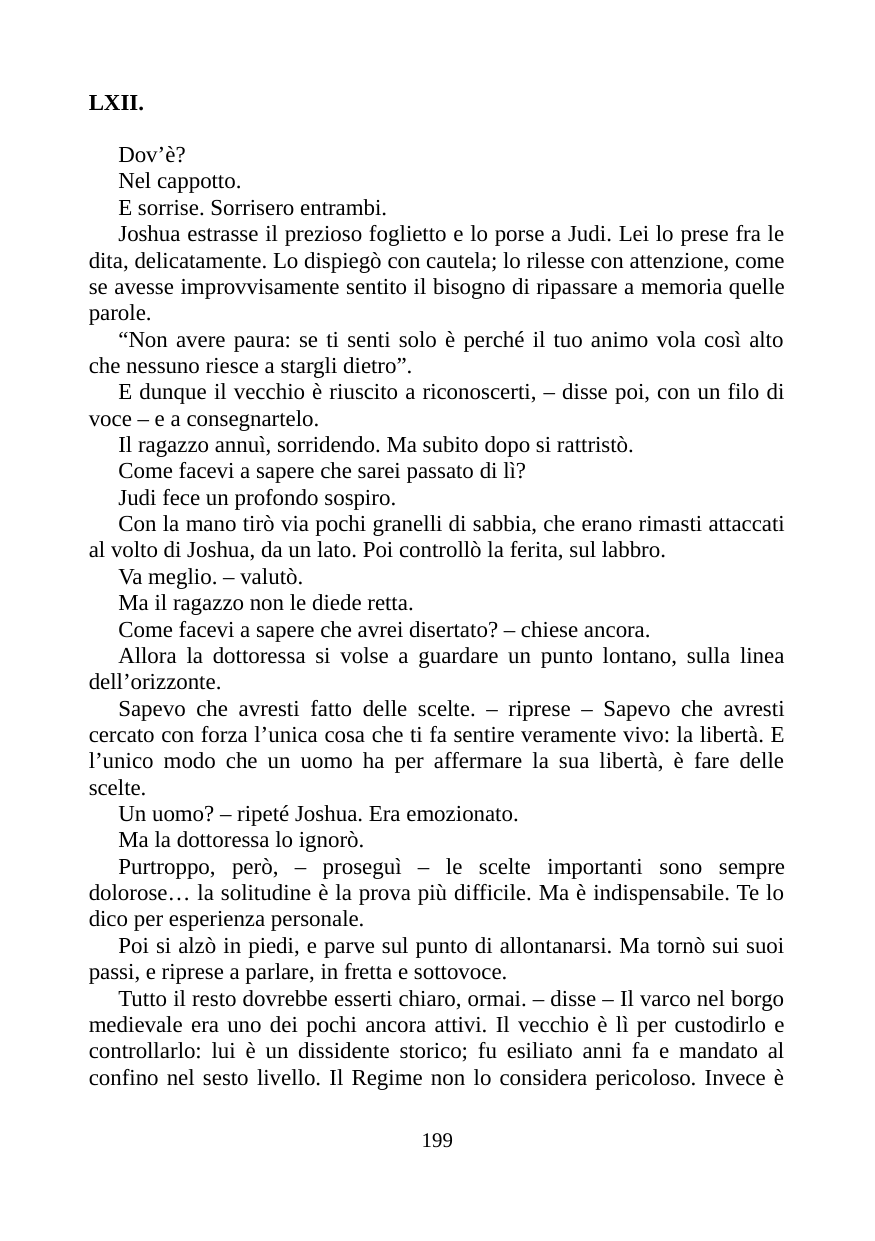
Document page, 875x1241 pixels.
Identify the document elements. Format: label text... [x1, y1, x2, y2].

text Nel cappotto. [88, 168, 786, 194]
text Poi si alzò in piedi, e parve sul punto di allontanarsi. Ma tornò sui suoi passi, e riprese a parlare, in fretta e sottovoce. [88, 932, 786, 984]
text Sapevo che avresti fatto delle scelte. – riprese – Sapevo che avresti cercato con forza l’unica cosa che ti fa sentire veramente vivo: la libertà. E l’unico modo che un uomo ha per affermare la sua libertà, è fare delle scelte. [88, 695, 786, 800]
text Come facevi a sapere che avrei disertato? – chiese ancora. [88, 616, 786, 642]
text Tutto il resto dovrebbe esserti chiaro, ormai. – disse – Il varco nel borgo medievale era uno dei pochi ancora attivi. Il vecchio è lì per custodirlo e controllarlo: lui è un dissidente storico; fu esiliato anni fa e mandato al confino nel sesto livello. Il Regime non lo considera pericoloso. Invece è [88, 984, 786, 1090]
text E sorrise. Sorrisero entrambi. [88, 194, 786, 220]
text Con la mano tirò via pochi granelli di sabbia, che erano rimasti attaccati al volto di Joshua, da un lato. Poi controllò la ferita, sul labbro. [88, 510, 786, 563]
text Ma la dottoressa lo ignorò. [88, 826, 786, 853]
text E dunque il vecchio è riuscito a riconoscerti, – disse poi, con un filo di voce – e a consegnartelo. [88, 378, 786, 431]
subtitle LXII. [88, 88, 786, 115]
text Joshua estrasse il prezioso foglietto e lo porse a Judi. Lei lo prese fra le dita, delicatamente. Lo dispiegò con cautela; lo rilesse con attenzione, come se avesse improvvisamente sentito il bisogno di ripassare a memoria quelle parole. [88, 220, 786, 326]
text Va meglio. – valutò. [88, 563, 786, 589]
text Dov’è? [88, 141, 786, 168]
text “Non avere paura: se ti senti solo è perché il tuo animo vola così alto che nessuno riesce a stargli dietro”. [88, 326, 786, 378]
text Come facevi a sapere che sarei passato di lì? [88, 457, 786, 484]
text Un uomo? – ripeté Joshua. Era emozionato. [88, 800, 786, 826]
text Purtroppo, però, – proseguì – le scelte importanti sono sempre dolorose… la solitudine è la prova più difficile. Ma è indispensabile. Te lo dico per esperienza personale. [88, 853, 786, 932]
text Judi fece un profondo sospiro. [88, 484, 786, 510]
text Allora la dottoressa si volse a guardare un punto lontano, sulla linea dell’orizzonte. [88, 642, 786, 695]
text Ma il ragazzo non le diede retta. [88, 589, 786, 616]
text Il ragazzo annuì, sorridendo. Ma subito dopo si rattristò. [88, 431, 786, 457]
